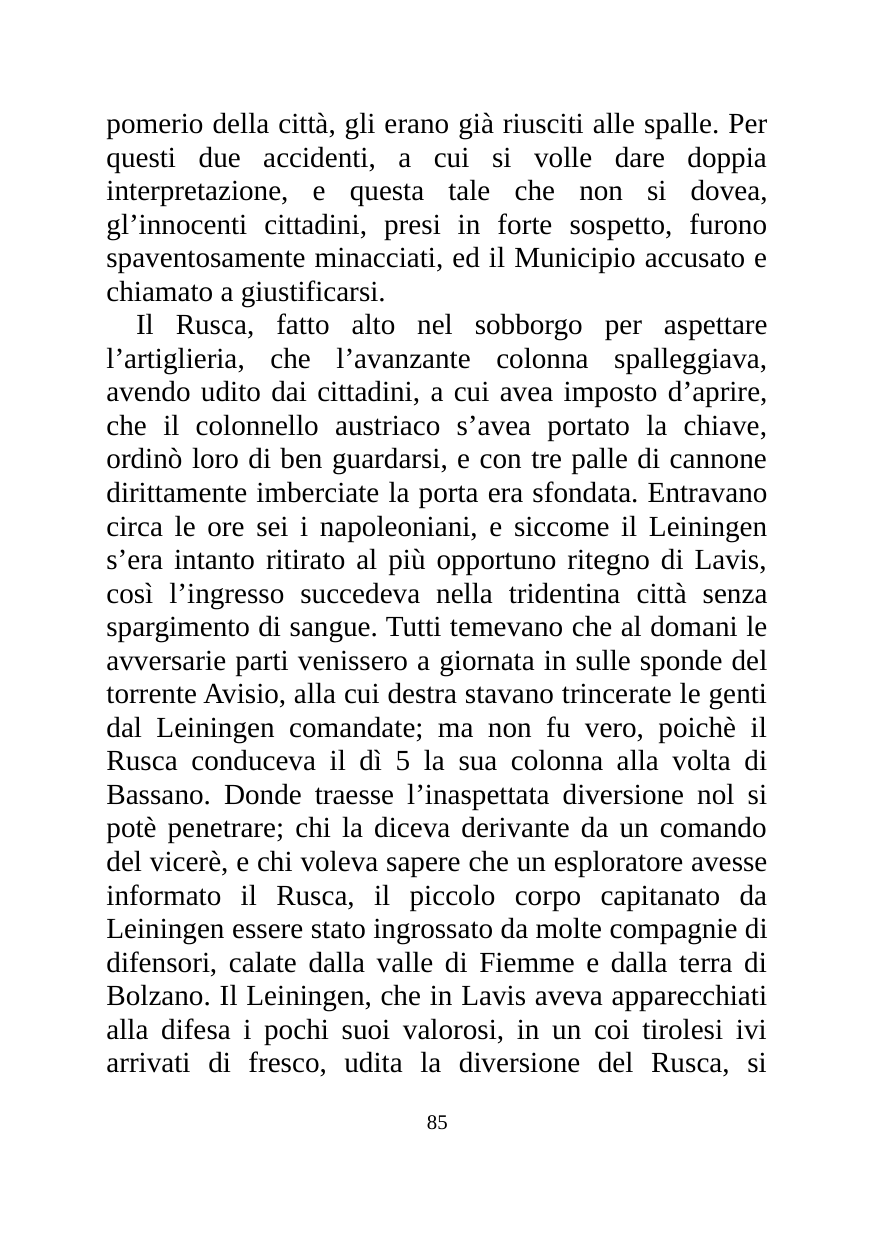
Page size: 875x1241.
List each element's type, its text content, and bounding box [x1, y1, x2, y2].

text pomerio della città, gli erano già riusciti alle spalle. Per questi due accidenti, a cui si volle dare doppia interpretazione, e questa tale che non si dovea, gl’innocenti cittadini, presi in forte sospetto, furono spaventosamente minacciati, ed il Municipio accusato e chiamato a giustificarsi. [106, 106, 768, 307]
text Il Rusca, fatto alto nel sobborgo per aspettare l’artiglieria, che l’avanzante colonna spalleggiava, avendo udito dai cittadini, a cui avea imposto d’aprire, che il colonnello austriaco s’avea portato la chiave, ordinò loro di ben guardarsi, e con tre palle di cannone dirittamente imberciate la porta era sfondata. Entravano circa le ore sei i napoleoniani, e siccome il Leiningen s’era intanto ritirato al più opportuno ritegno di Lavis, così l’ingresso succedeva nella tridentina città senza spargimento di sangue. Tutti temevano che al domani le avversarie parti venissero a giornata in sulle sponde del torrente Avisio, alla cui destra stavano trincerate le genti dal Leiningen comandate; ma non fu vero, poichè il Rusca conduceva il dì 5 la sua colonna alla volta di Bassano. Donde traesse l’inaspettata diversione nol si potè penetrare; chi la diceva derivante da un comando del vicerè, e chi voleva sapere che un esploratore avesse informato il Rusca, il piccolo corpo capitanato da Leiningen essere stato ingrossato da molte compagnie di difensori, calate dalla valle di Fiemme e dalla terra di Bolzano. Il Leiningen, che in Lavis aveva apparecchiati alla difesa i pochi suoi valorosi, in un coi tirolesi ivi arrivati di fresco, udita la diversione del Rusca, si [106, 307, 768, 1079]
